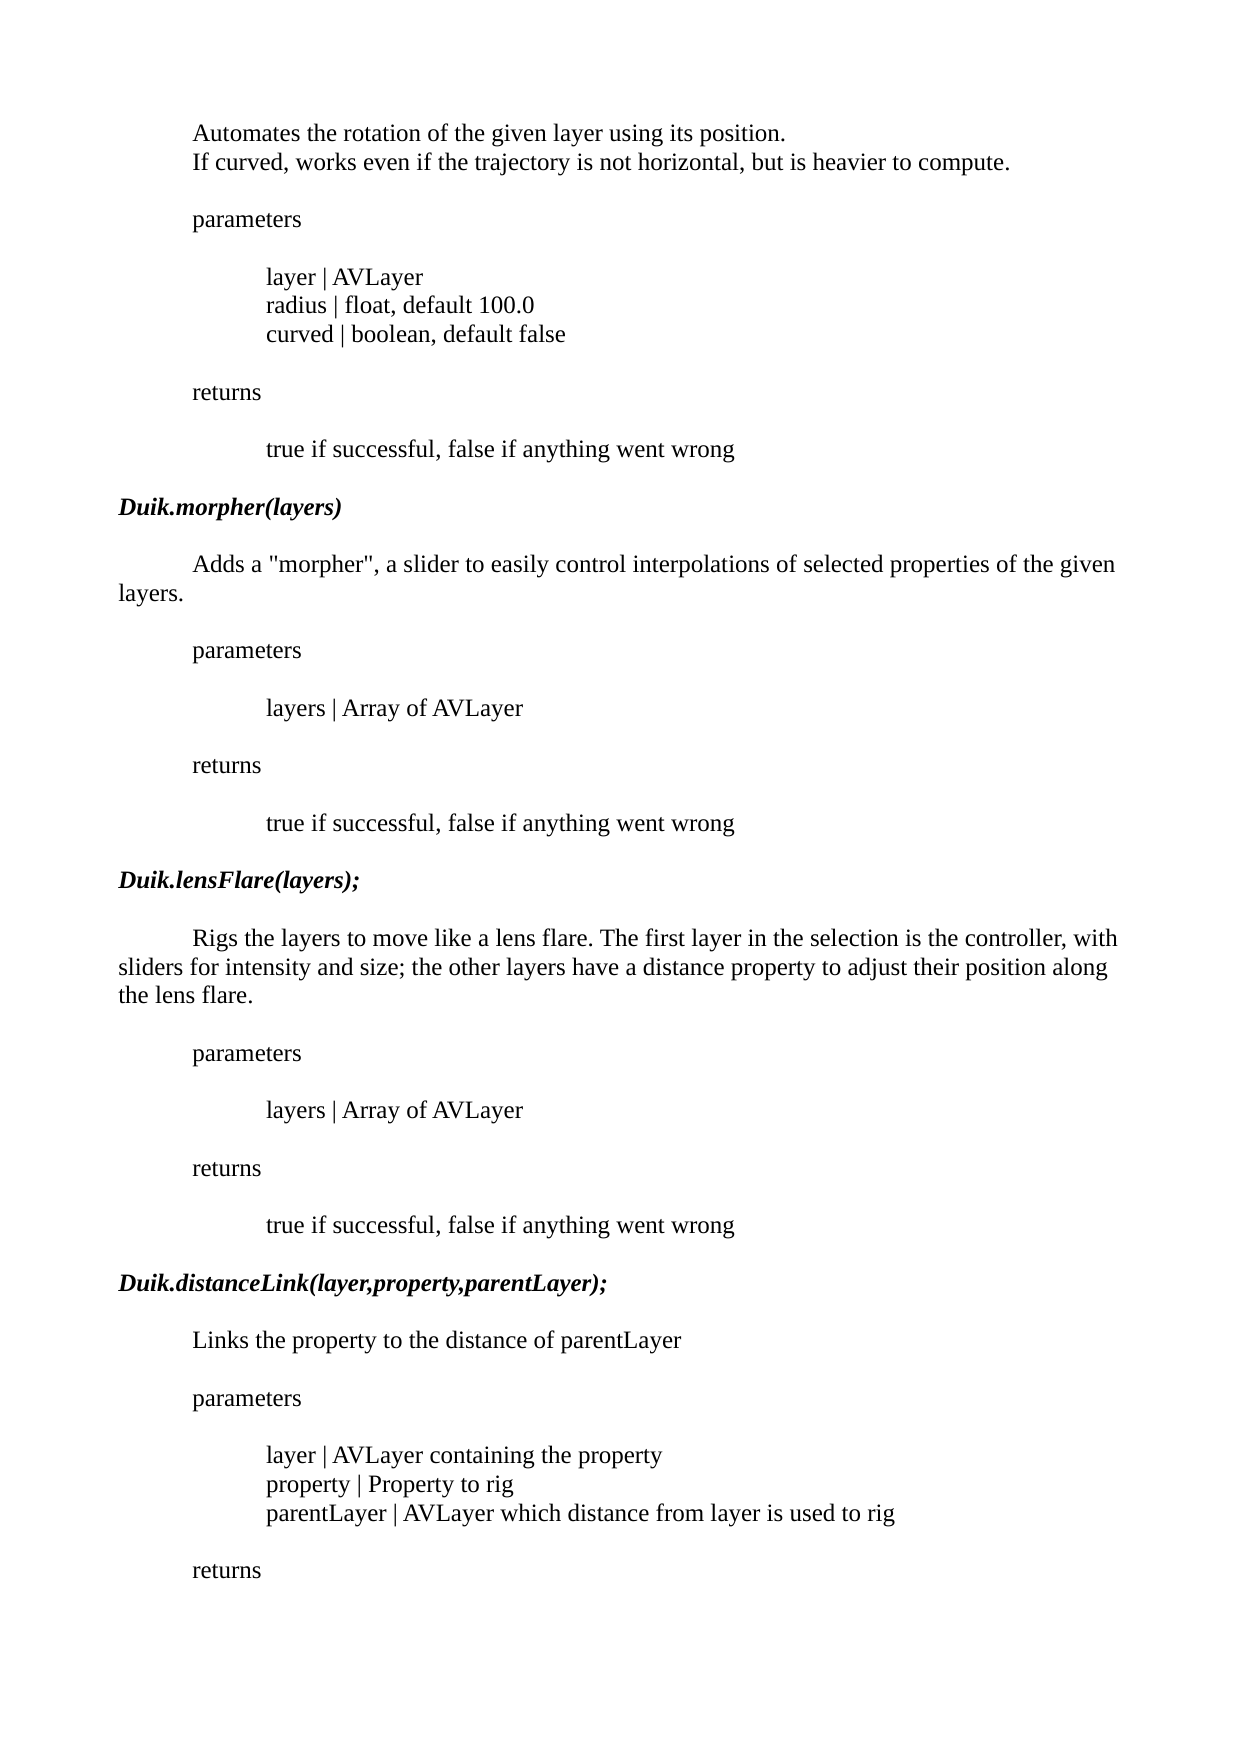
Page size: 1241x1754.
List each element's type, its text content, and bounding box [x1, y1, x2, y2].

text parameters [118, 636, 1122, 664]
text property | Property to rig [118, 1469, 1122, 1498]
text parameters [118, 1038, 1122, 1067]
text layer | AVLayer [118, 262, 1122, 291]
text returns [118, 377, 1122, 406]
text true if successful, false if anything went wrong [118, 808, 1122, 837]
text Links the property to the distance of parentLayer [118, 1326, 1122, 1354]
text Rigs the layers to move like a lens flare. The first layer in the selection is the controller, with sliders for intensity and size; the other layers have a distance property to adjust their position along the lens flare. [118, 923, 1122, 1009]
text Duik.morpher(layers) [118, 492, 1122, 521]
text layers | Array of AVLayer [118, 693, 1122, 722]
text true if successful, false if anything went wrong [118, 434, 1122, 463]
text Duik.distanceLink(layer,property,parentLayer); [118, 1268, 1122, 1297]
text Duik.lensFlare(layers); [118, 866, 1122, 894]
text returns [118, 1153, 1122, 1182]
text returns [118, 1556, 1122, 1584]
text Adds a "morpher", a slider to easily control interpolations of selected properties of the given layers. [118, 549, 1122, 607]
text layers | Array of AVLayer [118, 1096, 1122, 1124]
text layer | AVLayer containing the property [118, 1441, 1122, 1469]
text curved | boolean, default false [118, 319, 1122, 348]
text If curved, works even if the trajectory is not horizontal, but is heavier to compute. [118, 147, 1122, 176]
text parameters [118, 1383, 1122, 1412]
text parameters [118, 204, 1122, 233]
text parentLayer | AVLayer which distance from layer is used to rig [118, 1498, 1122, 1527]
text returns [118, 751, 1122, 779]
text true if successful, false if anything went wrong [118, 1211, 1122, 1239]
text radius | float, default 100.0 [118, 291, 1122, 319]
text Automates the rotation of the given layer using its position. [118, 118, 1122, 147]
